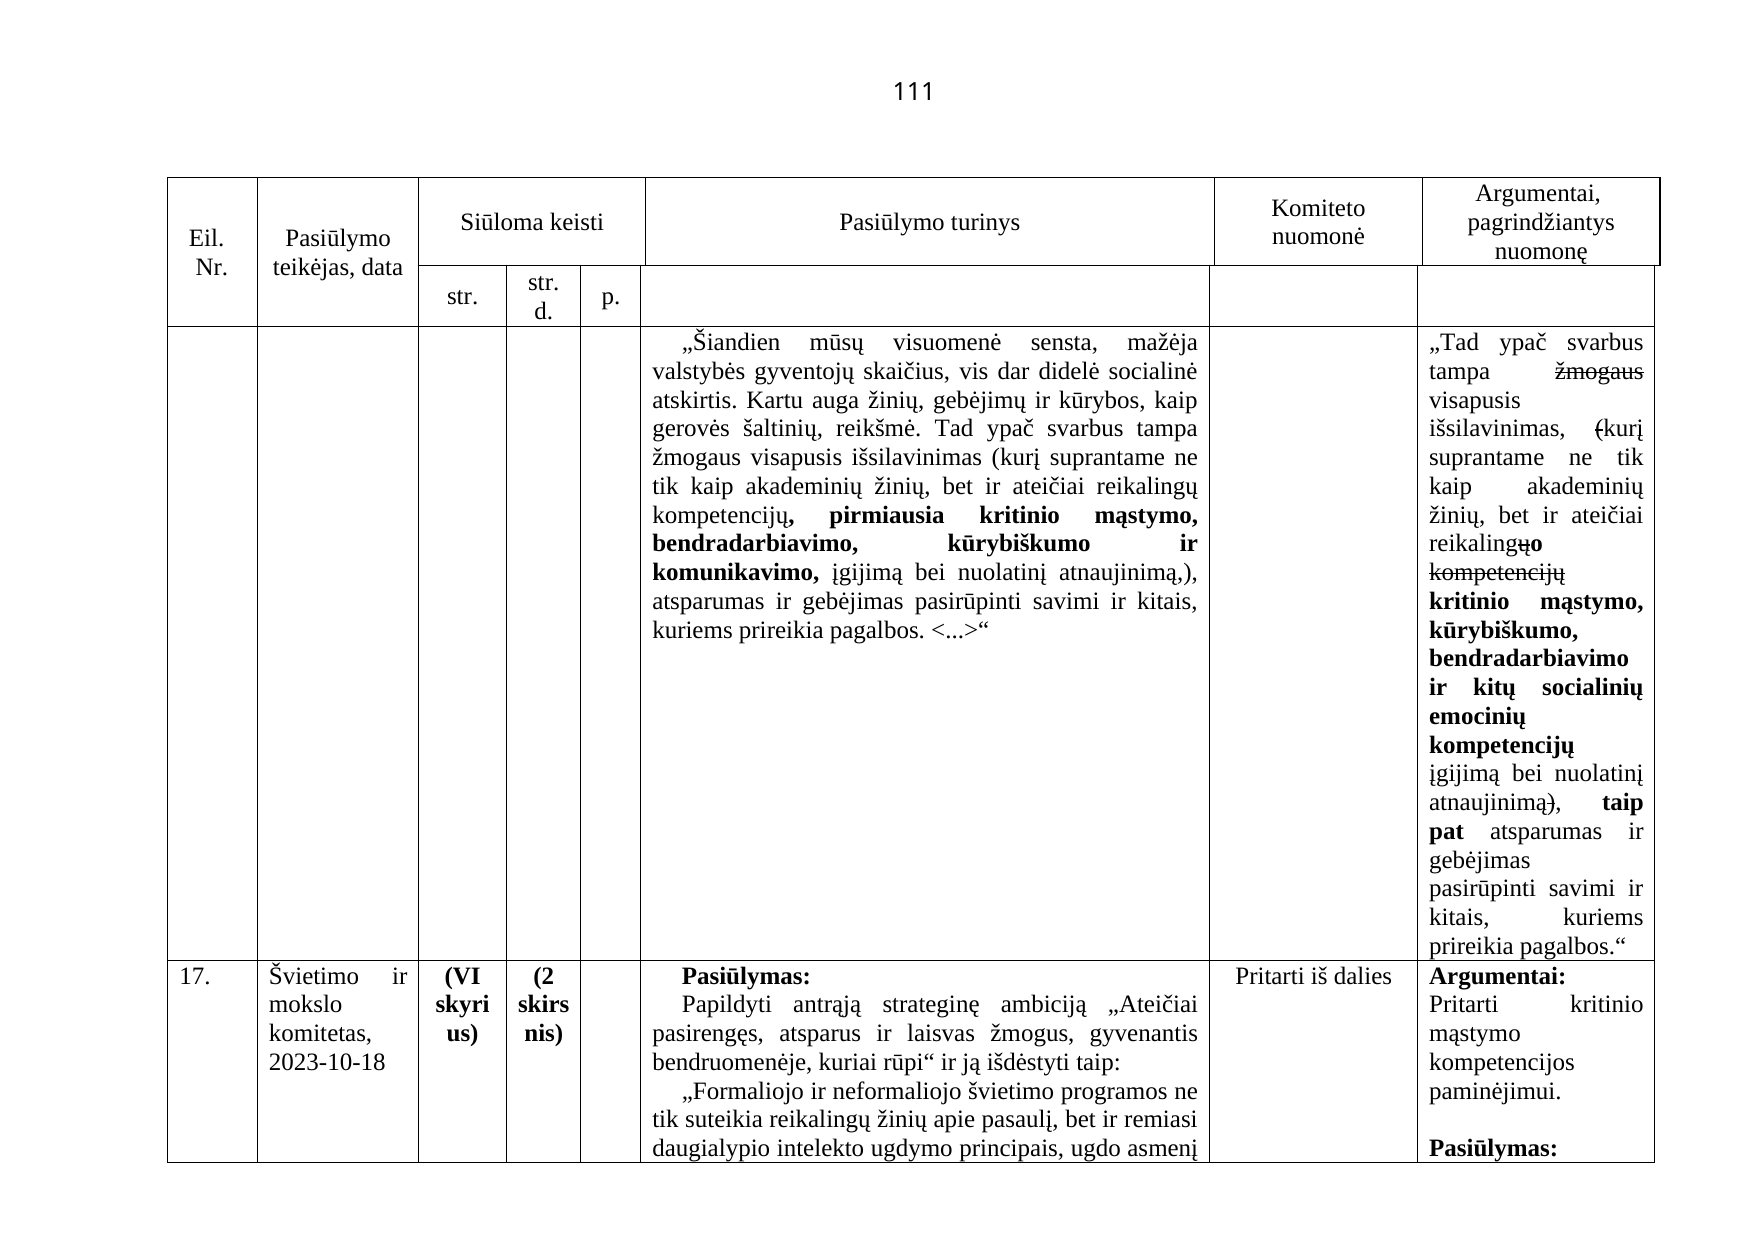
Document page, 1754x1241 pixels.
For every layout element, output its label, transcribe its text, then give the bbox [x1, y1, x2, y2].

table_cell [581, 961, 640, 1162]
table_header Siūloma keisti [419, 178, 645, 264]
table_cell p. [581, 266, 640, 326]
table_cell [1210, 266, 1417, 326]
table_cell [1418, 266, 1654, 326]
table_cell [641, 266, 1209, 326]
table_cell Švietimo ir mokslo komitetas, 2023-10-18 [258, 961, 418, 1162]
table_cell [1655, 326, 1660, 960]
table_cell str. d. [507, 266, 580, 326]
table_header Pasiūlymo teikėjas, data [258, 178, 418, 326]
table_cell Pritarti iš dalies [1210, 961, 1417, 1162]
table_cell [507, 327, 580, 960]
table_cell [1655, 960, 1660, 1162]
table_cell Argumentai: Pritarti kritinio mąstymo kompetencijos paminėjimui. Pasiūlymas: [1418, 961, 1654, 1162]
table_header Argumentai, pagrindžiantys nuomonę [1423, 178, 1659, 264]
table_cell (2 skirsnis) [507, 961, 580, 1162]
table_cell [1210, 327, 1417, 960]
table_cell [1655, 266, 1660, 326]
table_cell [581, 327, 640, 960]
table_cell str. [419, 266, 506, 326]
table_cell „Tad ypač svarbus tampa žmogaus visapusis išsilavinimas, (kurį suprantame ne tik kaip akademinių žinių, bet ir ateičiai reikalingųo kompetencijų kritinio mąstymo, kūrybiškumo, bendradarbiavimo ir kitų socialinių emocinių kompetencijų įgijimą bei nuolatinį atnaujinimą), taip pat atsparumas ir gebėjimas pasirūpinti savimi ir kitais, kuriems prireikia pagalbos.“ [1418, 327, 1654, 960]
table_cell [258, 327, 418, 960]
table_cell [168, 327, 257, 960]
table_cell [419, 327, 506, 960]
table_header Komiteto nuomonė [1215, 178, 1422, 264]
table_cell 17. [168, 961, 257, 1162]
table_cell „Šiandien mūsų visuomenė sensta, mažėja valstybės gyventojų skaičius, vis dar didelė socialinė atskirtis. Kartu auga žinių, gebėjimų ir kūrybos, kaip gerovės šaltinių, reikšmė. Tad ypač svarbus tampa žmogaus visapusis išsilavinimas (kurį suprantame ne tik kaip akademinių žinių, bet ir ateičiai reikalingų kompetencijų, pirmiausia kritinio mąstymo, bendradarbiavimo, kūrybiškumo ir komunikavimo, įgijimą bei nuolatinį atnaujinimą,), atsparumas ir gebėjimas pasirūpinti savimi ir kitais, kuriems prireikia pagalbos. <...>“ [641, 327, 1209, 960]
table_header Eil. Nr. [168, 178, 257, 326]
table_cell (VI skyrius) [419, 961, 506, 1162]
table_header Pasiūlymo turinys [646, 178, 1214, 264]
table_cell Pasiūlymas: Papildyti antrąją strateginę ambiciją „Ateičiai pasirengęs, atsparus ir laisvas žmogus, gyvenantis bendruomenėje, kuriai rūpi“ ir ją išdėstyti taip: „Formaliojo ir neformaliojo švietimo programos ne tik suteikia reikalingų žinių apie pasaulį, bet ir remiasi daugialypio intelekto ugdymo principais, ugdo asmenį [641, 961, 1209, 1162]
